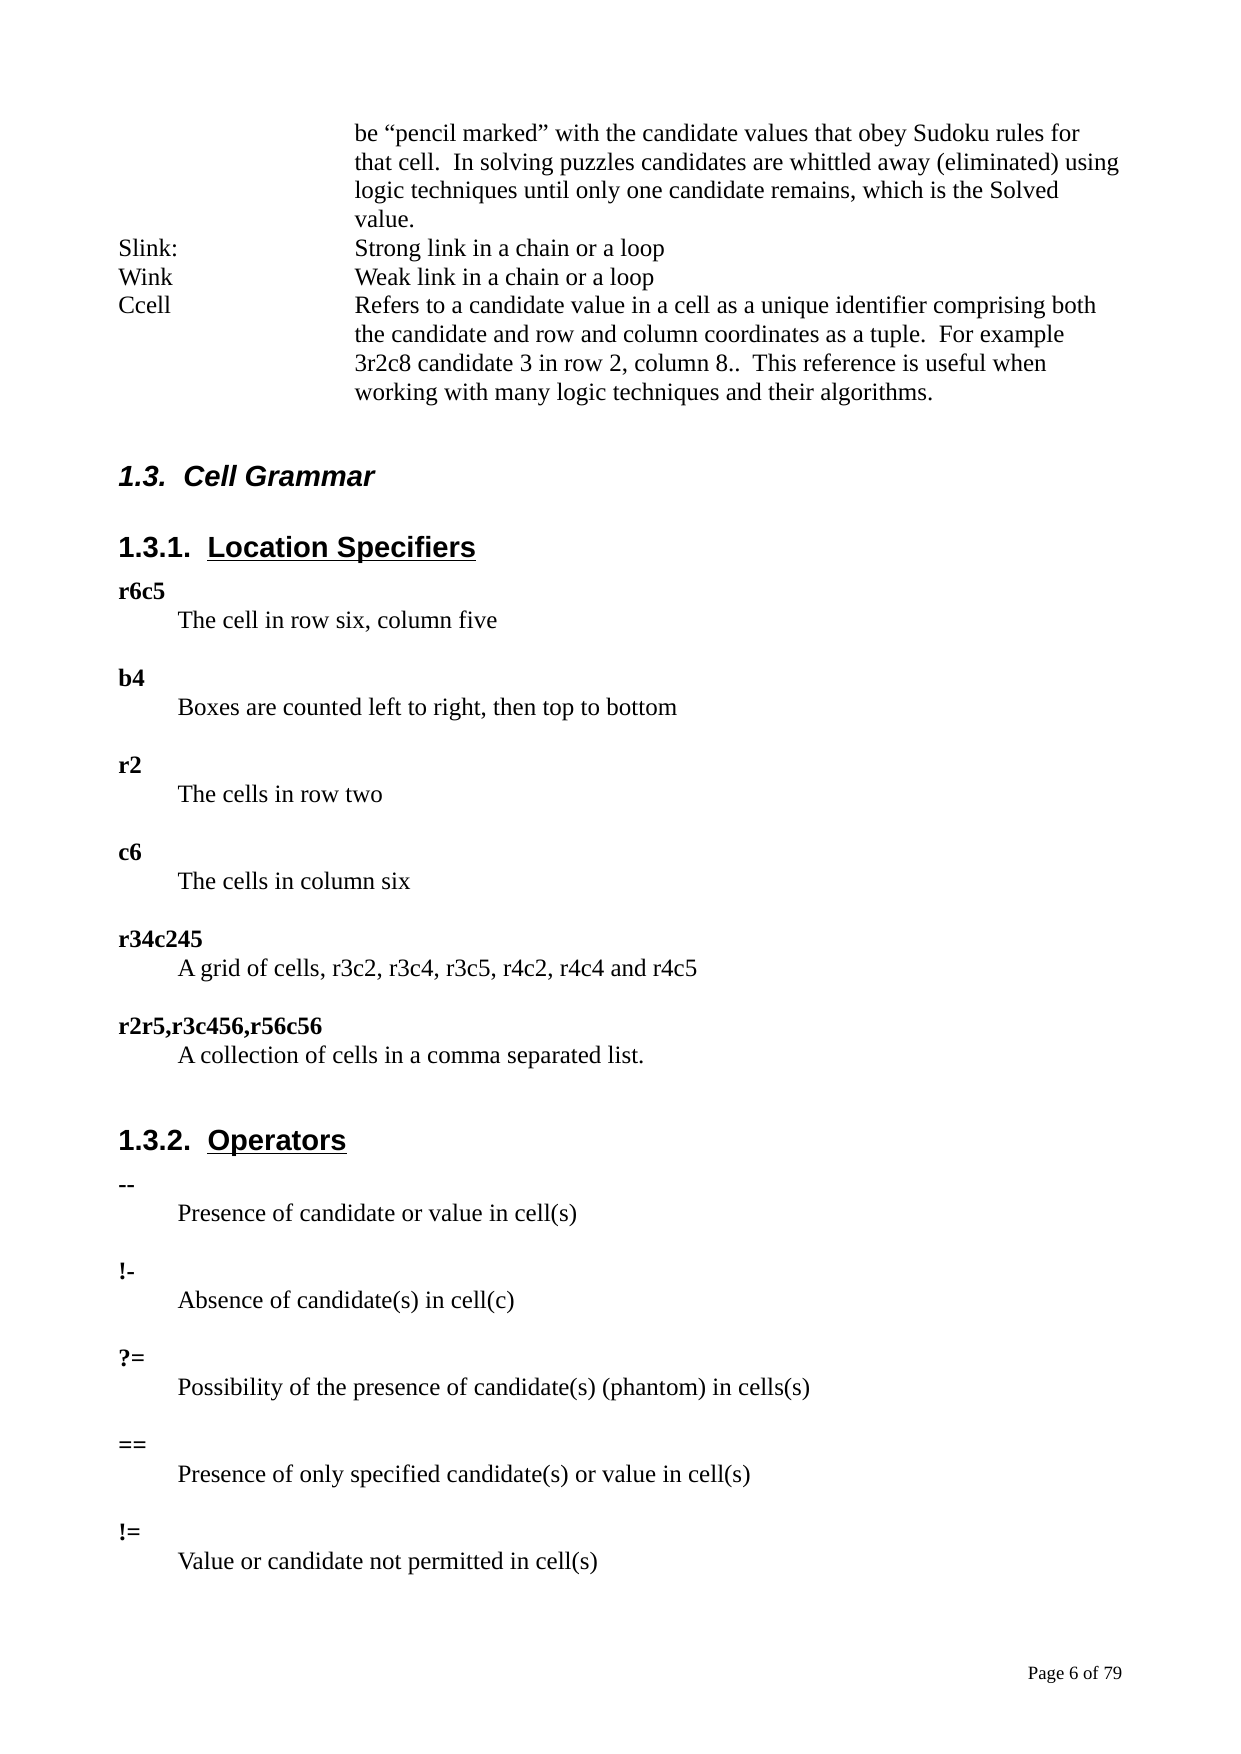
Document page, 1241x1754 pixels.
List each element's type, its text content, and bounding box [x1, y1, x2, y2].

text Slink: Strong link in a chain or a loop [118, 233, 1122, 262]
list Presence of only specified candidate(s) or value in cell(s) [177, 1459, 1122, 1488]
list A collection of cells in a comma separated list. [177, 1040, 1122, 1069]
subtitle != [118, 1517, 1122, 1546]
subtitle !- [118, 1256, 1122, 1285]
list Absence of candidate(s) in cell(c) [177, 1285, 1122, 1314]
subtitle r2r5,r3c456,r56c56 [118, 1011, 1122, 1040]
list Possibility of the presence of candidate(s) (phantom) in cells(s) [177, 1372, 1122, 1401]
list Boxes are counted left to right, then top to bottom [177, 692, 1122, 721]
subtitle r2 [118, 750, 1122, 779]
subtitle ?= [118, 1343, 1122, 1372]
list The cells in column six [177, 866, 1122, 895]
list Value or candidate not permitted in cell(s) [177, 1546, 1122, 1575]
list A grid of cells, r3c2, r3c4, r3c5, r4c2, r4c4 and r4c5 [177, 953, 1122, 982]
subtitle == [118, 1430, 1122, 1459]
subtitle -- [118, 1169, 1122, 1198]
text Wink Weak link in a chain or a loop [118, 262, 1122, 291]
subtitle r6c5 [118, 576, 1122, 605]
list The cell in row six, column five [177, 605, 1122, 634]
subtitle Cell Grammar [118, 459, 1122, 493]
subtitle r34c245 [118, 924, 1122, 953]
subtitle c6 [118, 837, 1122, 866]
text be “pencil marked” with the candidate values that obey Sudoku rules for that cell. In solving puzzles candidates are whittled away (eliminated) using logic techniques until only one candidate remains, which is the Solved value. [118, 118, 1122, 233]
list The cells in row two [177, 779, 1122, 808]
subtitle Operators [118, 1123, 1122, 1157]
subtitle Location Specifiers [118, 530, 1122, 564]
list Presence of candidate or value in cell(s) [177, 1198, 1122, 1227]
text Ccell Refers to a candidate value in a cell as a unique identifier comprising both the candidate and row and column coordinates as a tuple. For example 3r2c8 candidate 3 in row 2, column 8.. This reference is useful when working with many logic techniques and their algorithms. [118, 291, 1122, 406]
subtitle b4 [118, 663, 1122, 692]
